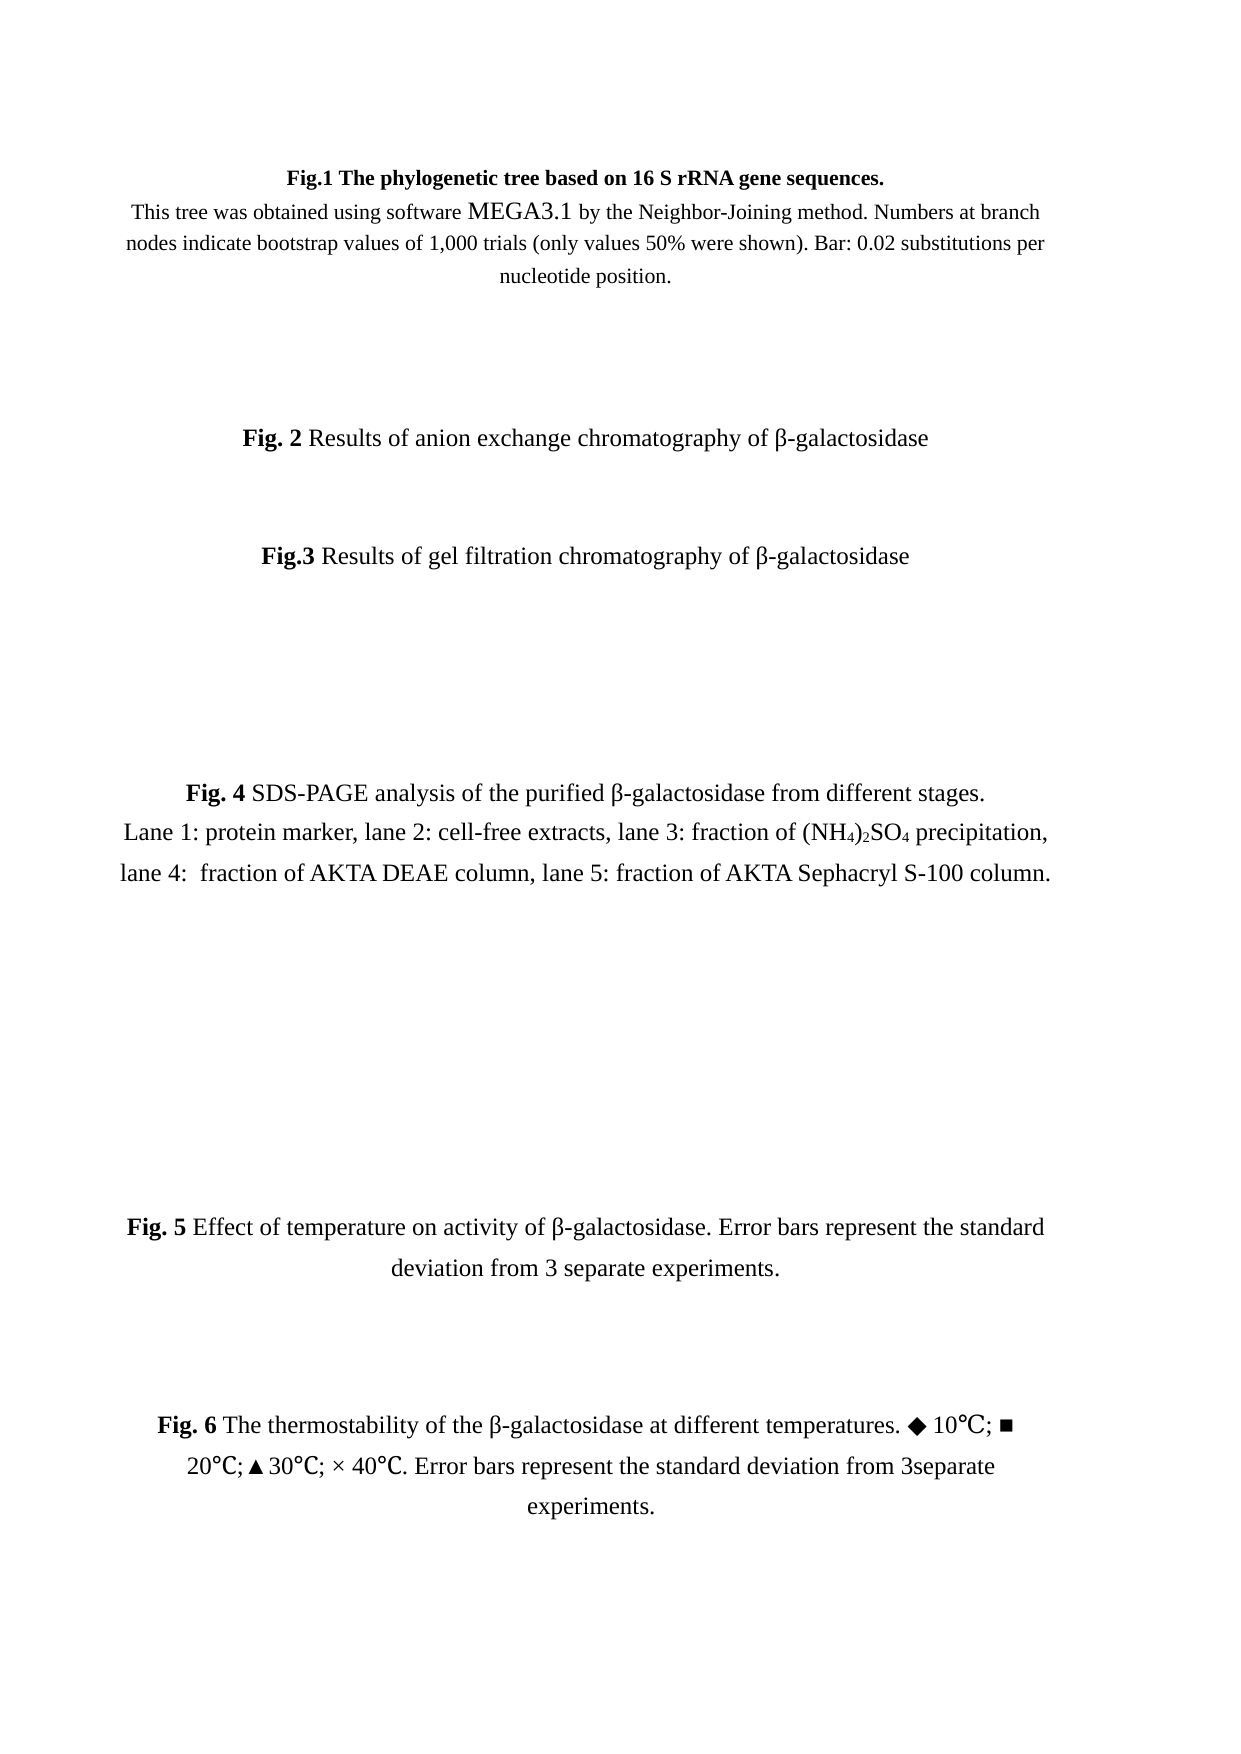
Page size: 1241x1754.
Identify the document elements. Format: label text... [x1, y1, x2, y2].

text Fig. 6 The thermostability of the β-galactosidase at different temperatures. ◆ 10℃; ■ 20℃;▲30℃; × 40℃. Error bars represent the standard deviation from 3separate experiments. [118, 1409, 1053, 1523]
text Fig.3 Results of gel filtration chromatography of β-galactosidase [118, 540, 1053, 573]
text Fig.1 The phylogenetic tree based on 16 S rRNA gene sequences. [118, 162, 1053, 194]
text Fig. 5 Effect of temperature on activity of β-galactosidase. Error bars represent the standard deviation from 3 separate experiments. [118, 1211, 1053, 1284]
text Fig. 2 Results of anion exchange chromatography of β-galactosidase [118, 422, 1053, 454]
text Fig. 4 SDS-PAGE analysis of the purified β-galactosidase from different stages. [118, 776, 1053, 809]
text Lane 1: protein marker, lane 2: cell-free extracts, lane 3: fraction of (NH4)2SO4 precipitation, lane 4: fraction of AKTA DEAE column, lane 5: fraction of AKTA Sephacryl S-100 column. [118, 816, 1053, 889]
text This tree was obtained using software MEGA3.1 by the Neighbor-Joining method. Numbers at branch nodes indicate bootstrap values of 1,000 trials (only values 50% were shown). Bar: 0.02 substitutions per nucleotide position. [118, 194, 1053, 292]
